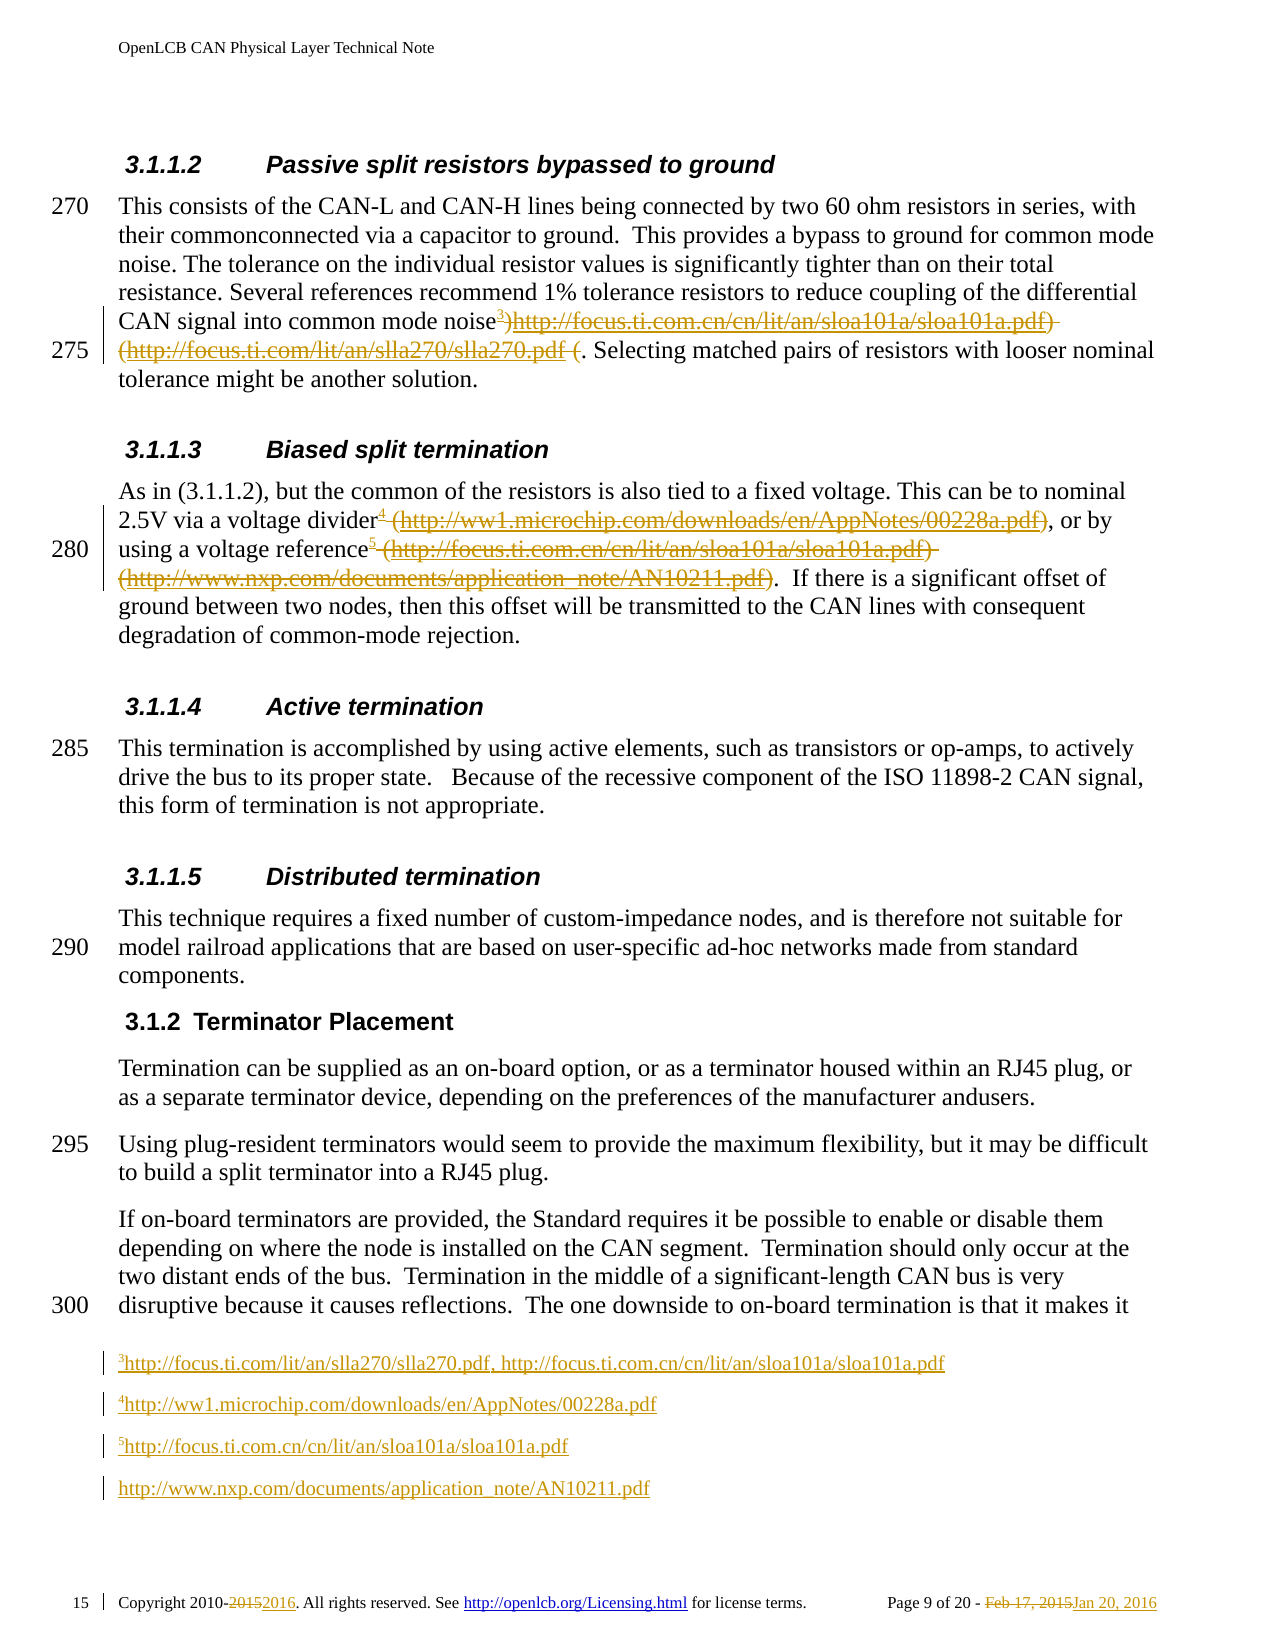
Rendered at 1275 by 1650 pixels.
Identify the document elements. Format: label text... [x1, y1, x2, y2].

text http://focus.ti.com/lit/an/slla270/slla270.pdf, http://focus.ti.com.cn/cn/lit/an/sloa101a/sloa101a.pdf [118, 1351, 1157, 1375]
text http://focus.ti.com.cn/cn/lit/an/sloa101a/sloa101a.pdf [118, 1434, 1157, 1458]
text http://www.nxp.com/documents/application_note/AN10211.pdf [118, 1476, 1157, 1500]
subtitle Terminator Placement [118, 1007, 1157, 1036]
subtitle Active termination [118, 692, 1157, 720]
text Termination can be supplied as an on-board option, or as a terminator housed within an RJ45 plug, or as a separate terminator device, depending on the preferences of the manufacturer and users. [118, 1053, 1157, 1111]
text This termination is accomplished by using active elements, such as transistors or op-amps, to actively drive the bus to its proper state. Because of the recessive component of the ISO 11898-2 CAN signal, this form of termination is not appropriate. [118, 733, 1157, 819]
text Using plug-resident terminators would seem to provide the maximum flexibility, but it may be difficult to build a split terminator into a RJ45 plug. [118, 1129, 1157, 1186]
text http://ww1.microchip.com/downloads/en/AppNotes/00228a.pdf [118, 1392, 1157, 1416]
text This technique requires a fixed number of custom-impedance nodes, and is therefore not suitable for model railroad applications that are based on user-specific ad-hoc networks made from standard components. [118, 903, 1157, 989]
subtitle Biased split termination [118, 435, 1157, 464]
subtitle Distributed termination [118, 862, 1157, 891]
text This consists of the CAN-L and CAN-H lines being connected by two 60 ohm resistors in series, with their common connected via a capacitor to ground. This provides a bypass to ground for common mode noise. The tolerance on the individual resistor values is significantly tighter than on their total resistance. Several references recommend 1% tolerance resistors to reduce coupling of the differential CAN signal into common mode noise. Selecting matched pairs of resistors with looser nominal tolerance might be another solution. [118, 191, 1157, 392]
text As in (3.1.1.2), but the common of the resistors is also tied to a fixed voltage. This can be to nominal 2.5V via a voltage divider, or by using a voltage reference. If there is a significant offset of ground between two nodes, then this offset will be transmitted to the CAN lines with consequent degradation of common-mode rejection. [118, 476, 1157, 649]
text If on-board terminators are provided, the Standard requires it be possible to enable or disable them depending on where the node is installed on the CAN segment. Termination should only occur at the two distant ends of the bus. Termination in the middle of a significant-length CAN bus is very disruptive because it causes reflections. The one downside to on-board termination is that it makes it [118, 1204, 1157, 1319]
subtitle Passive split resistors bypassed to ground [118, 150, 1157, 179]
